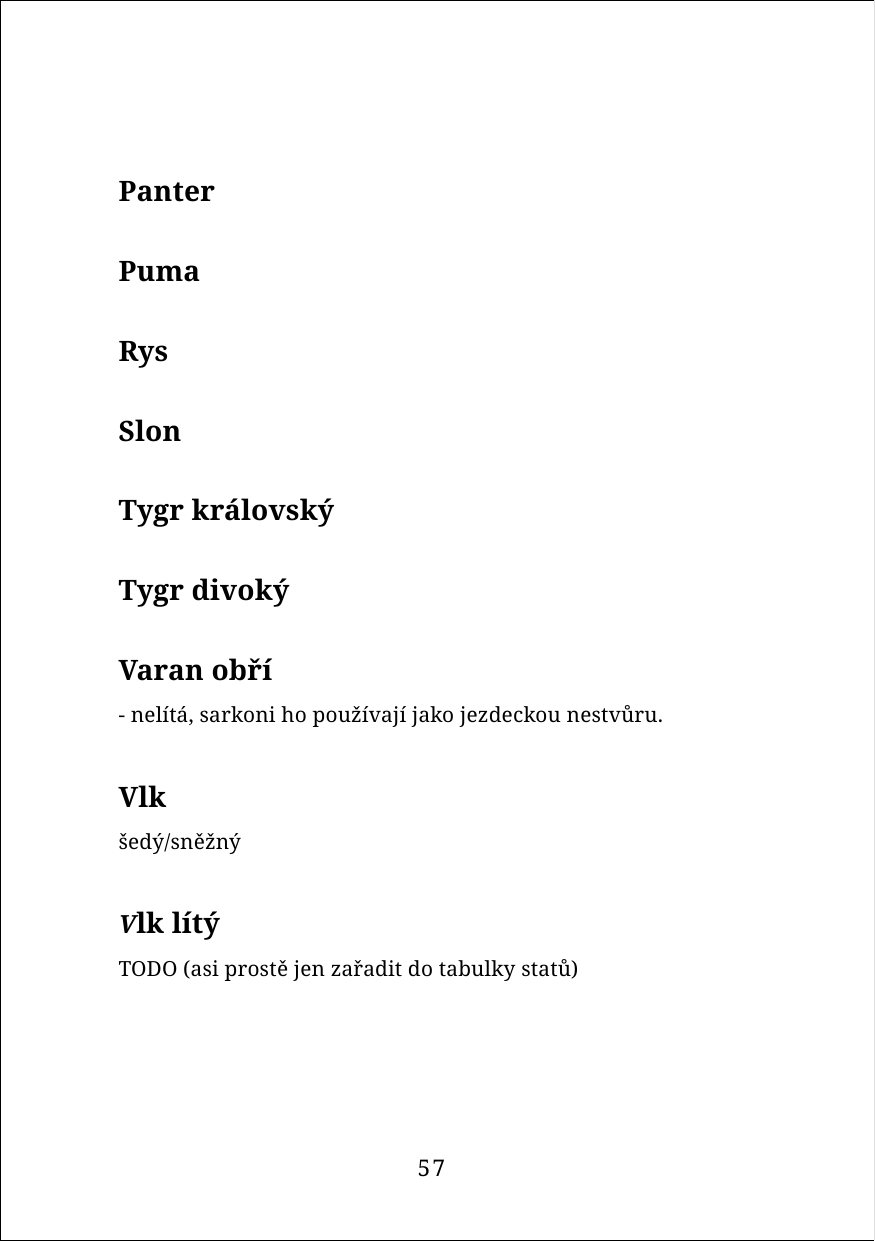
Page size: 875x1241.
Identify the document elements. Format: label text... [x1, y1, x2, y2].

subtitle Slon [118, 411, 756, 449]
subtitle Vlk [118, 777, 756, 815]
subtitle Vlk lítý [118, 904, 756, 942]
text - nelítá, sarkoni ho používají jako jezdeckou nestvůru. [118, 700, 756, 728]
subtitle Tygr královský [118, 491, 756, 529]
text šedý/sněžný [118, 827, 756, 855]
subtitle Varan obří [118, 650, 756, 688]
subtitle Puma [118, 251, 756, 290]
text TODO (asi prostě jen zařadit do tabulky statů) [118, 954, 756, 982]
subtitle Rys [118, 331, 756, 369]
subtitle Panter [118, 172, 756, 210]
subtitle Tygr divoký [118, 570, 756, 608]
